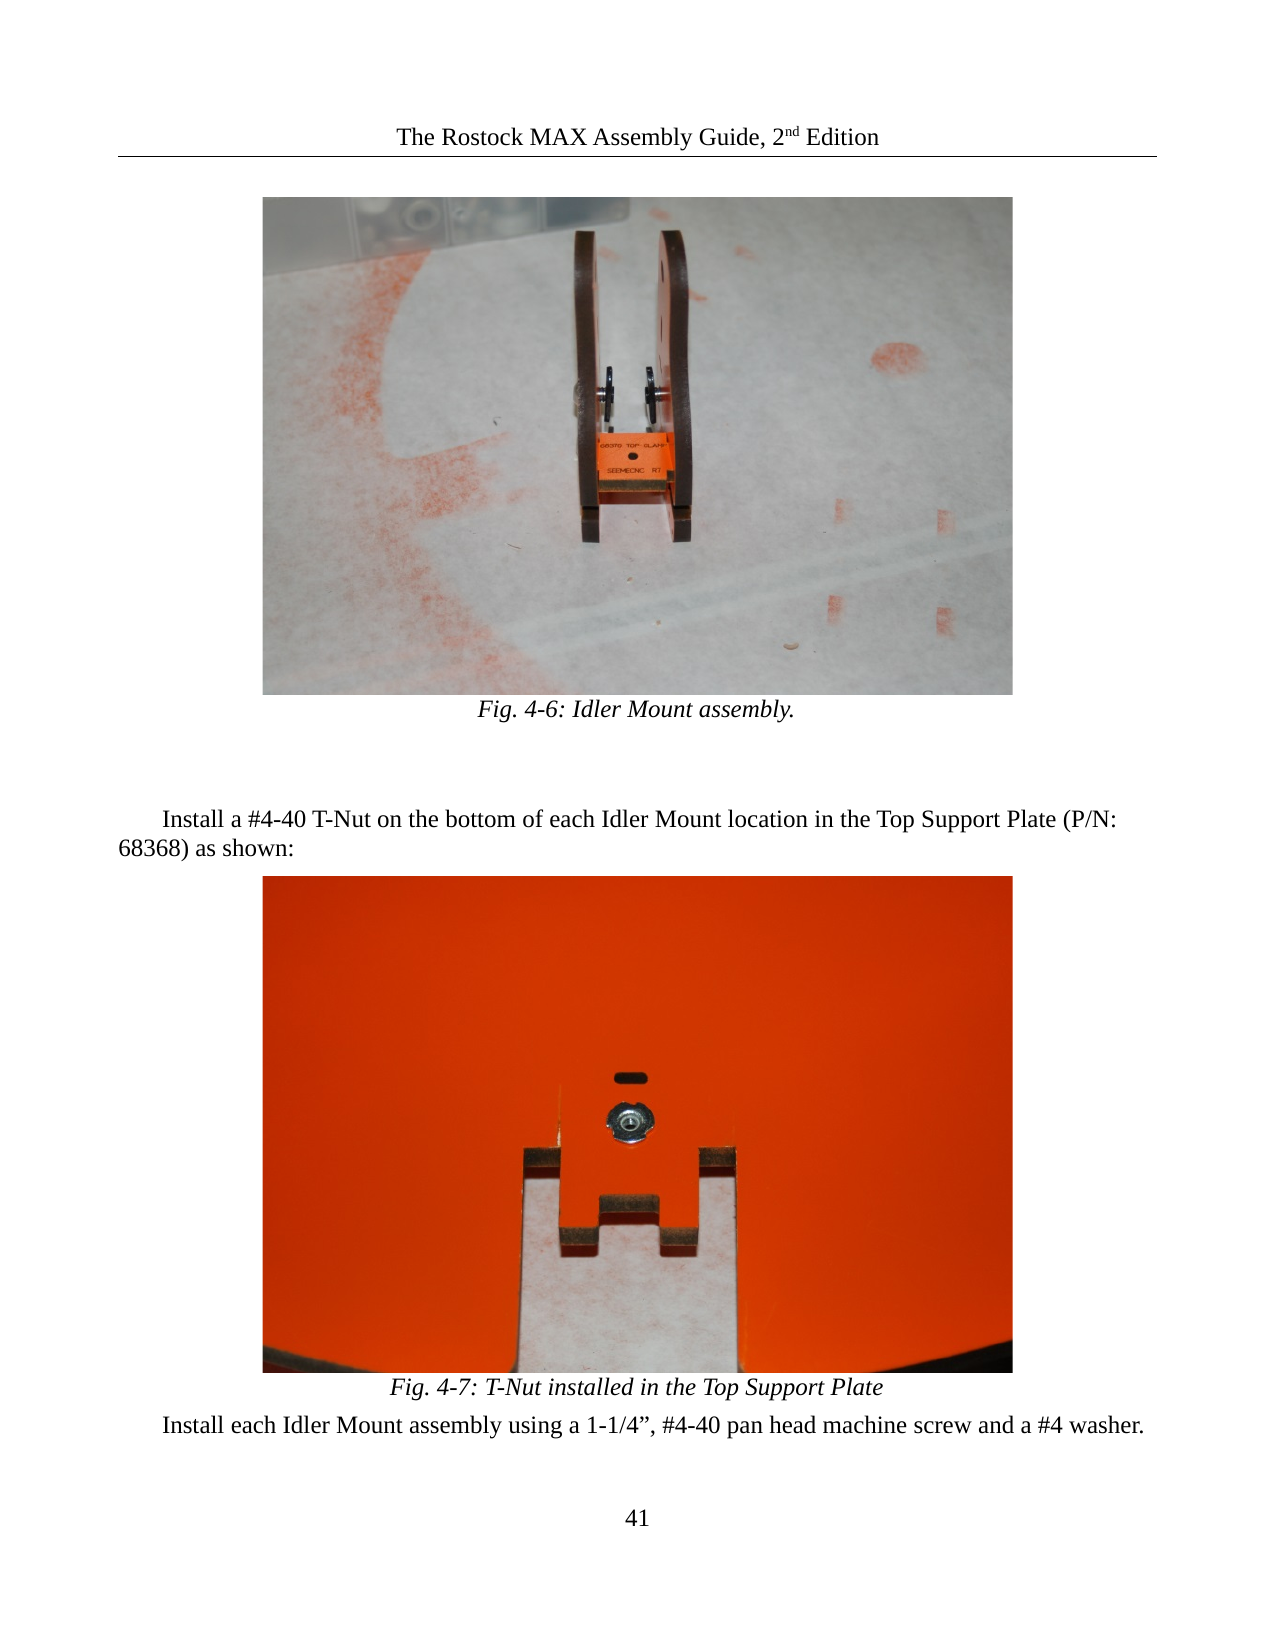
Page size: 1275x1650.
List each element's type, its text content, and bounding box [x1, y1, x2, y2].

picture [262, 197, 1013, 695]
picture [262, 876, 1013, 1373]
text Fig. 4-7: T-Nut installed in the Top Support Plate [262, 1373, 1012, 1401]
text Install each Idler Mount assembly using a 1-1/4”, #4-40 pan head machine screw and a #4 washer. [118, 1410, 1157, 1439]
text Install a #4-40 T-Nut on the bottom of each Idler Mount location in the Top Support Plate (P/N: 68368) as shown: [118, 804, 1157, 861]
text Fig. 4-6: Idler Mount assembly. [262, 695, 1012, 723]
